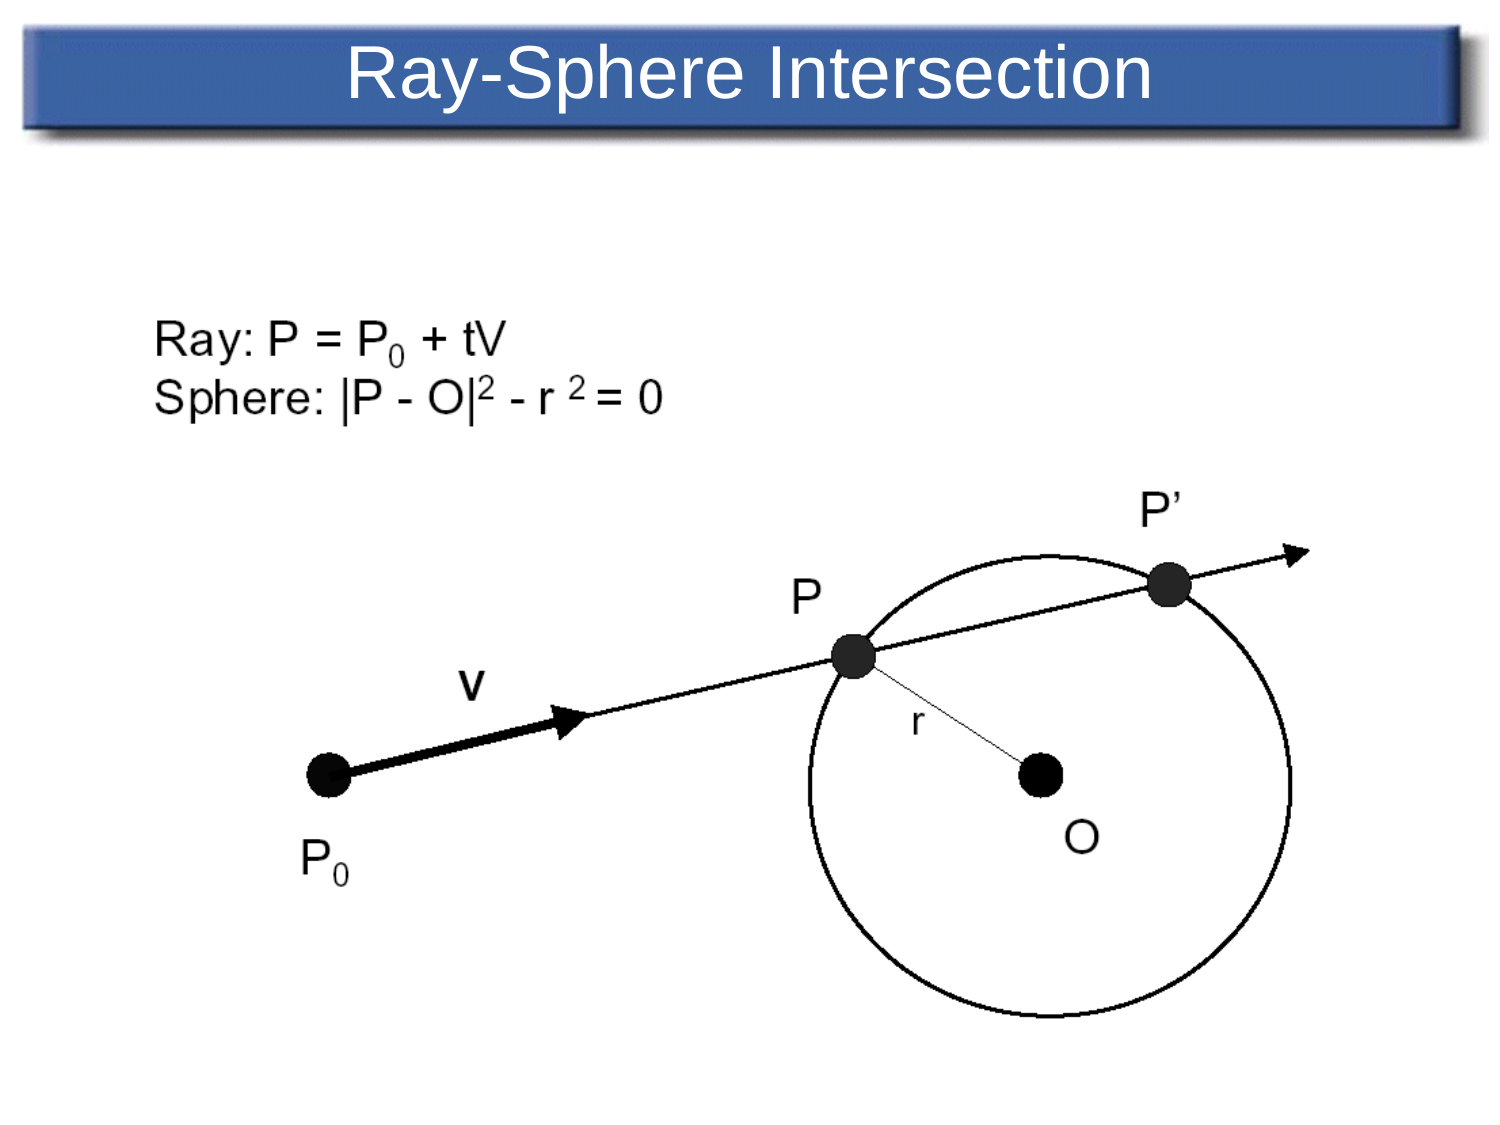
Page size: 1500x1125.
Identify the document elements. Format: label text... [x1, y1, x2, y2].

picture [21, 22, 1489, 149]
title Ray-Sphere Intersection [75, 0, 1426, 138]
picture [137, 299, 1352, 1043]
